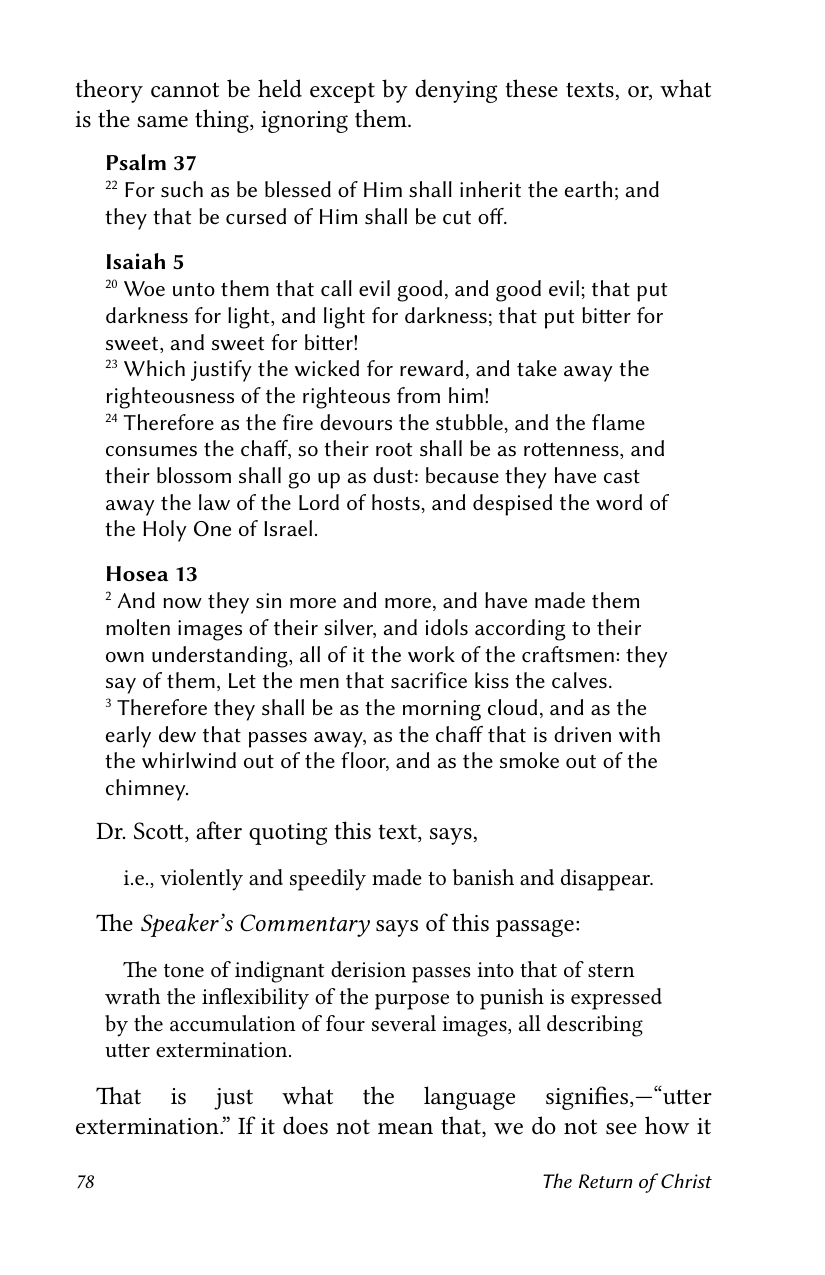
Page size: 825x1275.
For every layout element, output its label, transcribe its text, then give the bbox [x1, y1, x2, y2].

text 24 Therefore as the fire devours the stubble, and the flame consumes the chaff, so their root shall be as rottenness, and their blossom shall go up as dust: because they have cast away the law of the Lord of hosts, and despised the word of the Holy One of Israel. [105, 409, 682, 542]
text 3 Therefore they shall be as the morning cloud, and as the early dew that passes away, as the chaff that is driven with the whirlwind out of the floor, and as the smoke out of the chimney. [105, 695, 682, 801]
text That is just what the language signifies,—“utter extermination.” If it does not mean that, we do not see how it [75, 1082, 712, 1140]
text Isaiah 5 [105, 249, 712, 275]
text 22 For such as be blessed of Him shall inherit the earth; and they that be cursed of Him shall be cut off. [105, 177, 682, 230]
text i.e., violently and speedily made to banish and disappear. [105, 865, 682, 891]
text 23 Which justify the wicked for reward, and take away the righteousness of the righteous from him! [105, 356, 682, 409]
text theory cannot be held except by denying these texts, or, what is the same thing, ignoring them. [75, 75, 712, 133]
text Dr. Scott, after quoting this text, says, [75, 817, 712, 845]
text The tone of indignant derision passes into that of stern wrath the inflexibility of the purpose to punish is expressed by the accumulation of four several images, all describing utter extermination. [105, 957, 682, 1063]
text 20 Woe unto them that call evil good, and good evil; that put darkness for light, and light for darkness; that put bitter for sweet, and sweet for bitter! [105, 276, 682, 356]
text 2 And now they sin more and more, and have made them molten images of their silver, and idols according to their own understanding, all of it the work of the craftsmen: they say of them, Let the men that sacrifice kiss the calves. [105, 588, 682, 694]
text Psalm 37 [105, 150, 712, 176]
text Hosea 13 [105, 561, 712, 587]
text The Speaker’s Commentary says of this passage: [75, 909, 712, 938]
